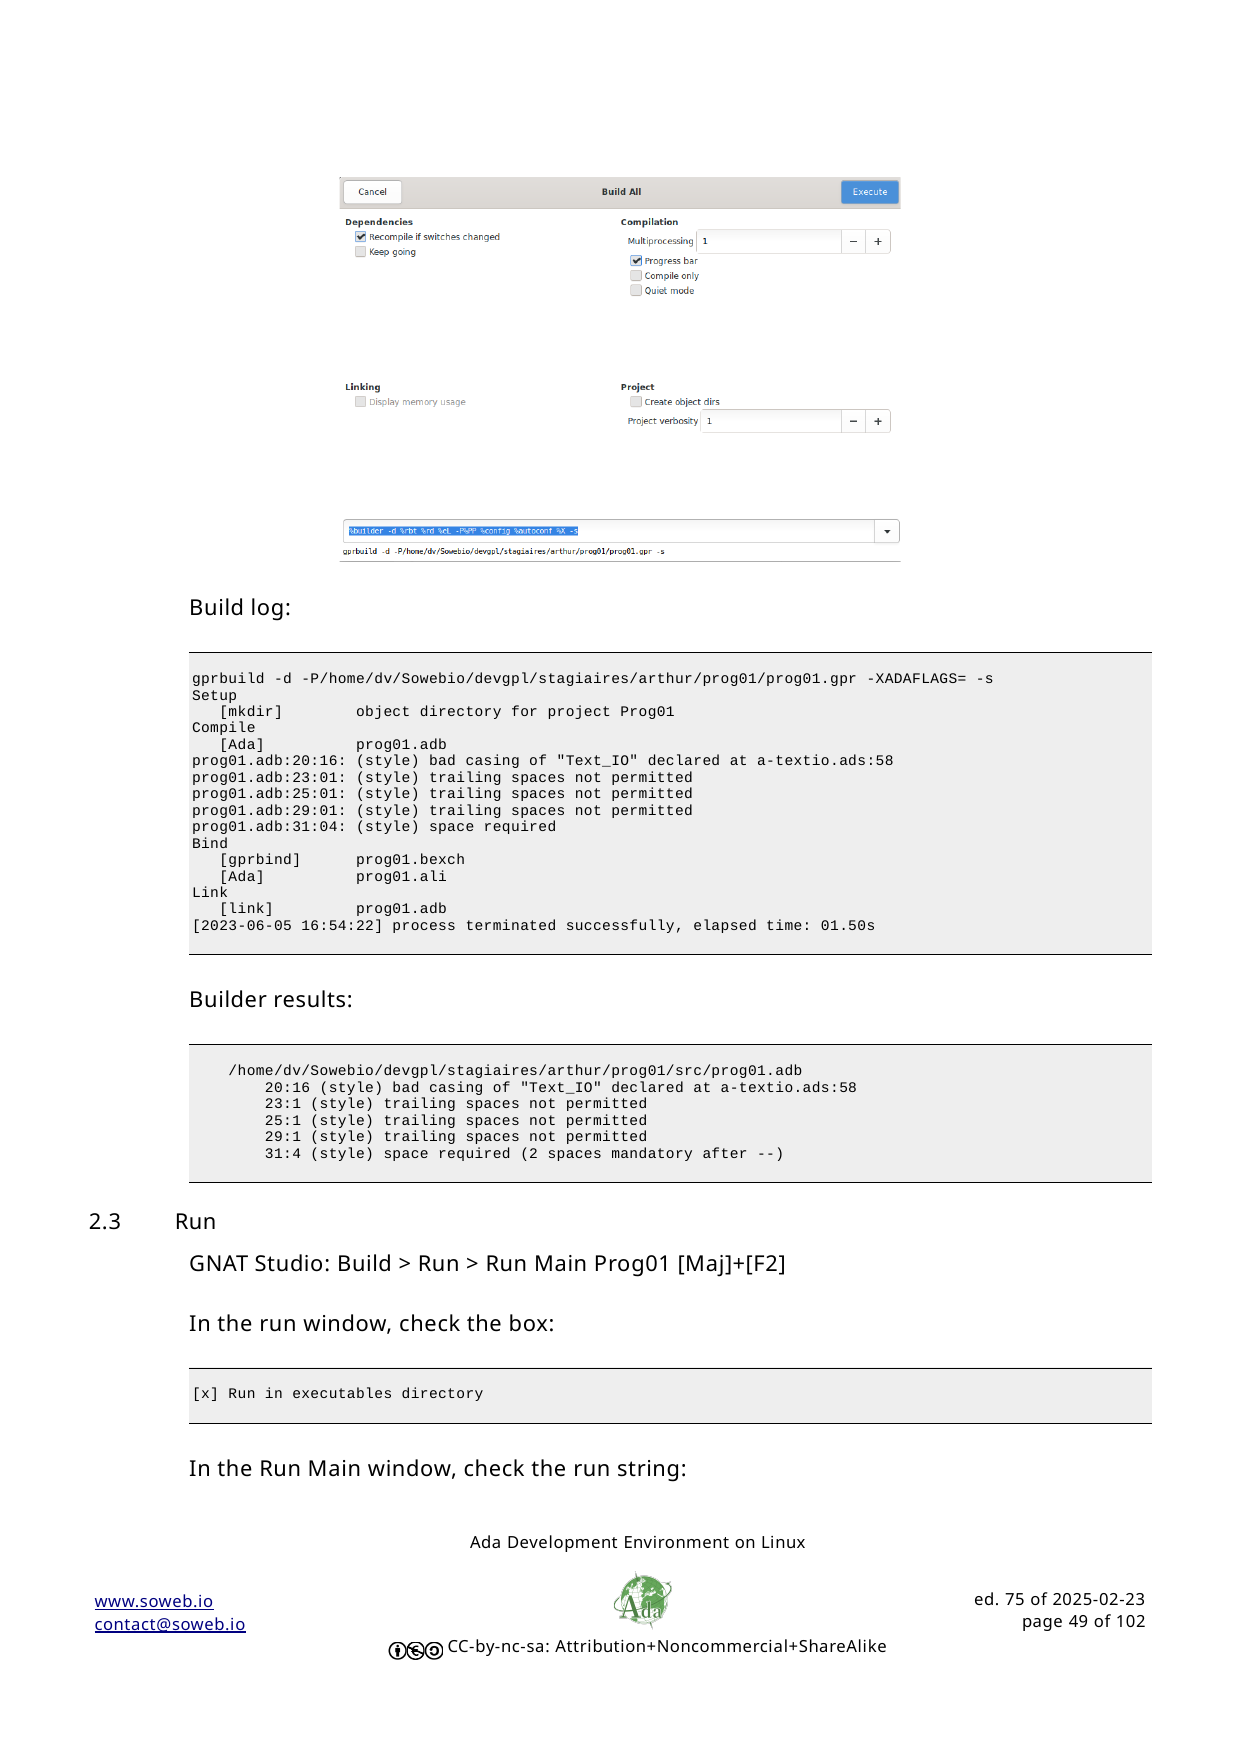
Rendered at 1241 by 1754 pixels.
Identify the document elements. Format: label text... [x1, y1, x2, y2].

list 20:16 (style) bad casing of "Text_IO" declared at a-textio.ads:58 [189, 1077, 1152, 1094]
list Link [189, 882, 1152, 899]
picture [613, 1571, 672, 1630]
text GNAT Studio: Build > Run > Run Main Prog01 [Maj]+[F2] [189, 1247, 1152, 1277]
list [gprbind] prog01.bexch [189, 849, 1152, 866]
list [Ada] prog01.ali [189, 866, 1152, 882]
list [Ada] prog01.adb [189, 734, 1152, 751]
text In the run window, check the box: [189, 1307, 1152, 1337]
list 23:1 (style) trailing spaces not permitted [189, 1094, 1152, 1110]
list 29:1 (style) trailing spaces not permitted [189, 1127, 1152, 1143]
list prog01.adb:20:16: (style) bad casing of "Text_IO" declared at a-textio.ads:58 [189, 751, 1152, 767]
list 31:4 (style) space required (2 spaces mandatory after --) [189, 1143, 1152, 1182]
list prog01.adb:31:04: (style) space required [189, 817, 1152, 833]
list prog01.adb:23:01: (style) trailing spaces not permitted [189, 767, 1152, 784]
list [2023-06-05 16:54:22] process terminated successfully, elapsed time: 01.50s [189, 915, 1152, 954]
list Setup [189, 685, 1152, 701]
list Bind [189, 833, 1152, 849]
list /home/dv/Sowebio/devgpl/stagiaires/arthur/prog01/src/prog01.adb [189, 1045, 1152, 1077]
picture [388, 1642, 443, 1660]
list [x] Run in executables directory [189, 1369, 1152, 1423]
list prog01.adb:29:01: (style) trailing spaces not permitted [189, 800, 1152, 817]
list 25:1 (style) trailing spaces not permitted [189, 1110, 1152, 1127]
text Builder results: [189, 984, 1152, 1014]
list Compile [189, 718, 1152, 734]
picture [339, 177, 901, 562]
list gprbuild -d -P/home/dv/Sowebio/devgpl/stagiaires/arthur/prog01/prog01.gpr -XADAFLAGS= -s [189, 653, 1152, 685]
list [link] prog01.adb [189, 899, 1152, 915]
list [mkdir] object directory for project Prog01 [189, 701, 1152, 718]
subtitle Run [88, 1206, 1152, 1236]
text Build log: [189, 592, 1152, 622]
list prog01.adb:25:01: (style) trailing spaces not permitted [189, 784, 1152, 800]
text In the Run Main window, check the run string: [189, 1453, 1152, 1483]
